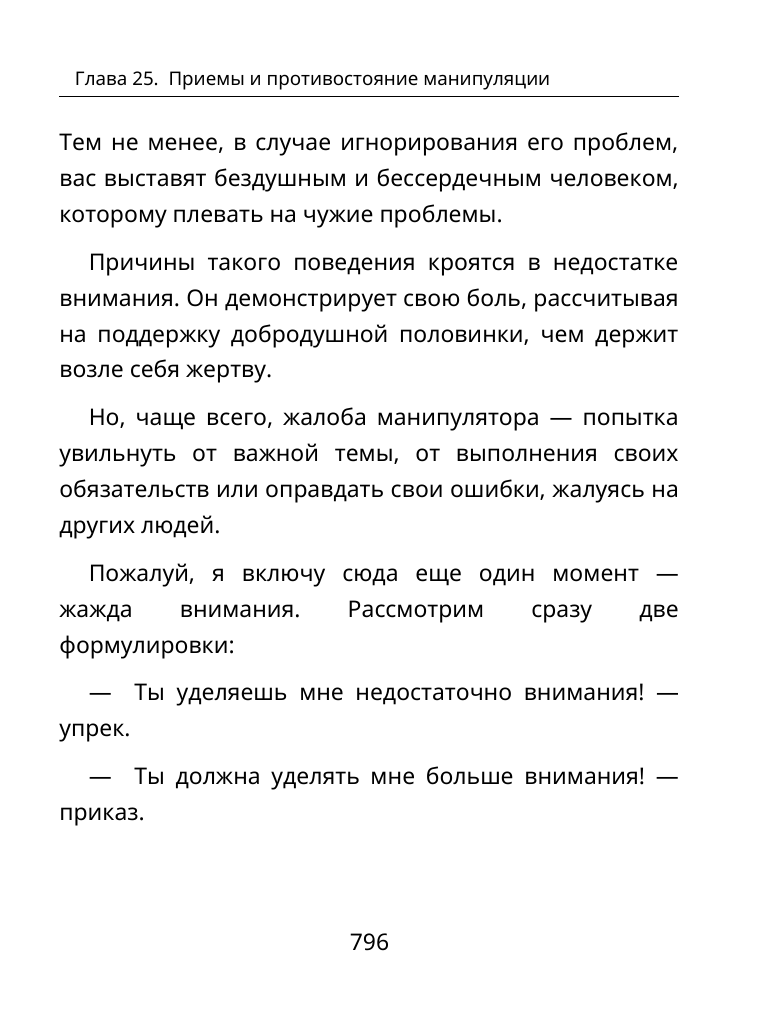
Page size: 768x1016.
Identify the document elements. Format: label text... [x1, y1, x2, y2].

list Ты должна уделять мне больше внимания! — приказ. [59, 760, 679, 827]
list Ты уделяешь мне недостаточно внимания! — упрек. [59, 676, 679, 743]
text Но, чаще всего, жалоба манипулятора — попытка увильнуть от важной темы, от выполнения своих обязательств или оправдать свои ошибки, жалуясь на других людей. [59, 401, 679, 540]
text Пожалуй, я включу сюда еще один момент — жажда внимания. Рассмотрим сразу две формулировки: [59, 557, 679, 660]
text Тем не менее, в случае игнорирования его проблем, вас выставят бездушным и бессердечным человеком, которому плевать на чужие проблемы. [59, 126, 679, 229]
text Причины такого поведения кроятся в недостатке внимания. Он демонстрирует свою боль, рассчитывая на поддержку добродушной половинки, чем держит возле себя жертву. [59, 246, 679, 385]
